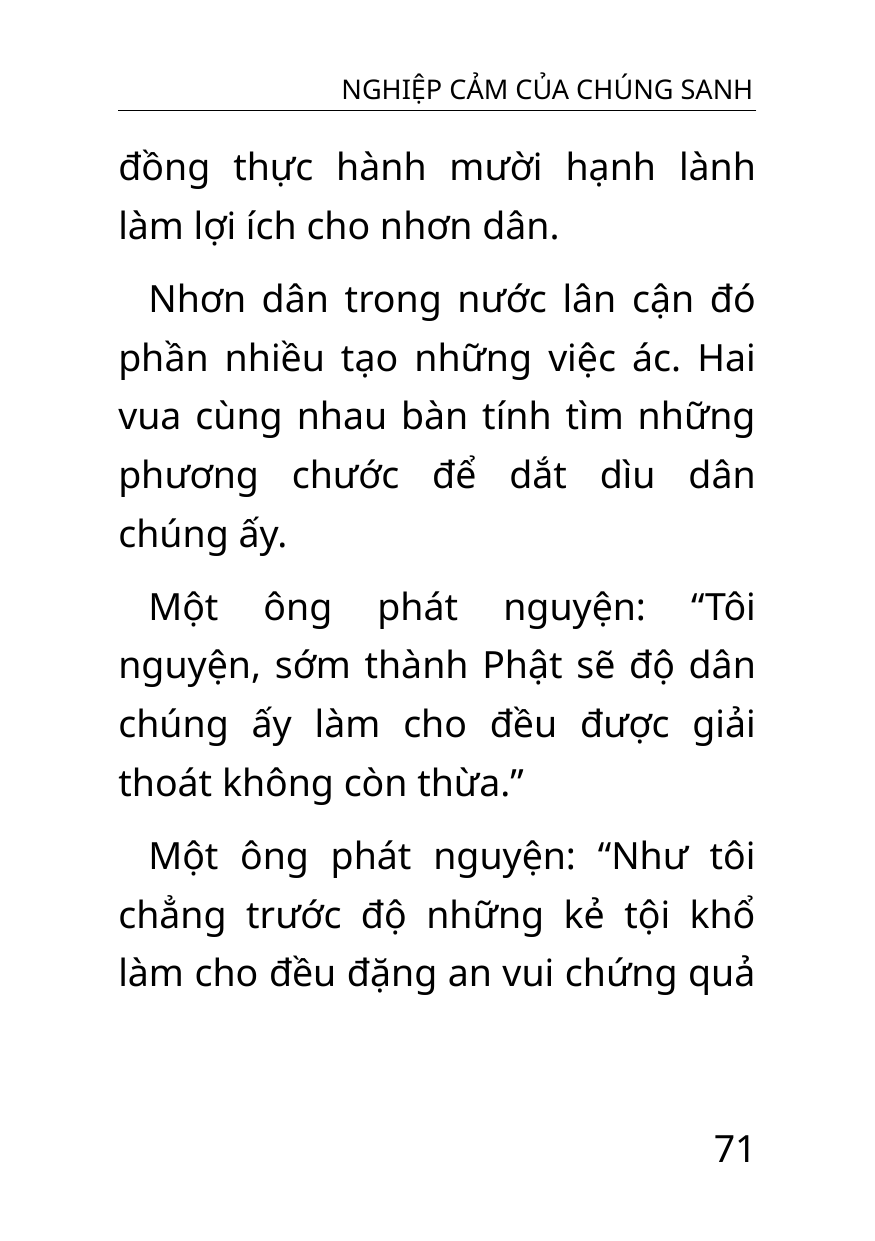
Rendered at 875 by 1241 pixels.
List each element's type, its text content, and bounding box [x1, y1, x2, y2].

text Một ông phát nguyện: “Như tôi chẳng trước độ những kẻ tội khổ làm cho đều đặng an vui chứng quả [118, 829, 756, 998]
text Một ông phát nguyện: “Tôi nguyện, sớm thành Phật sẽ độ dân chúng ấy làm cho đều được giải thoát không còn thừa.” [118, 580, 756, 807]
text Nhơn dân trong nước lân cận đó phần nhiều tạo những việc ác. Hai vua cùng nhau bàn tính tìm những phương chước để dắt dìu dân chúng ấy. [118, 272, 756, 558]
text đồng thực hành mười hạnh lành làm lợi ích cho nhơn dân. [118, 141, 756, 250]
